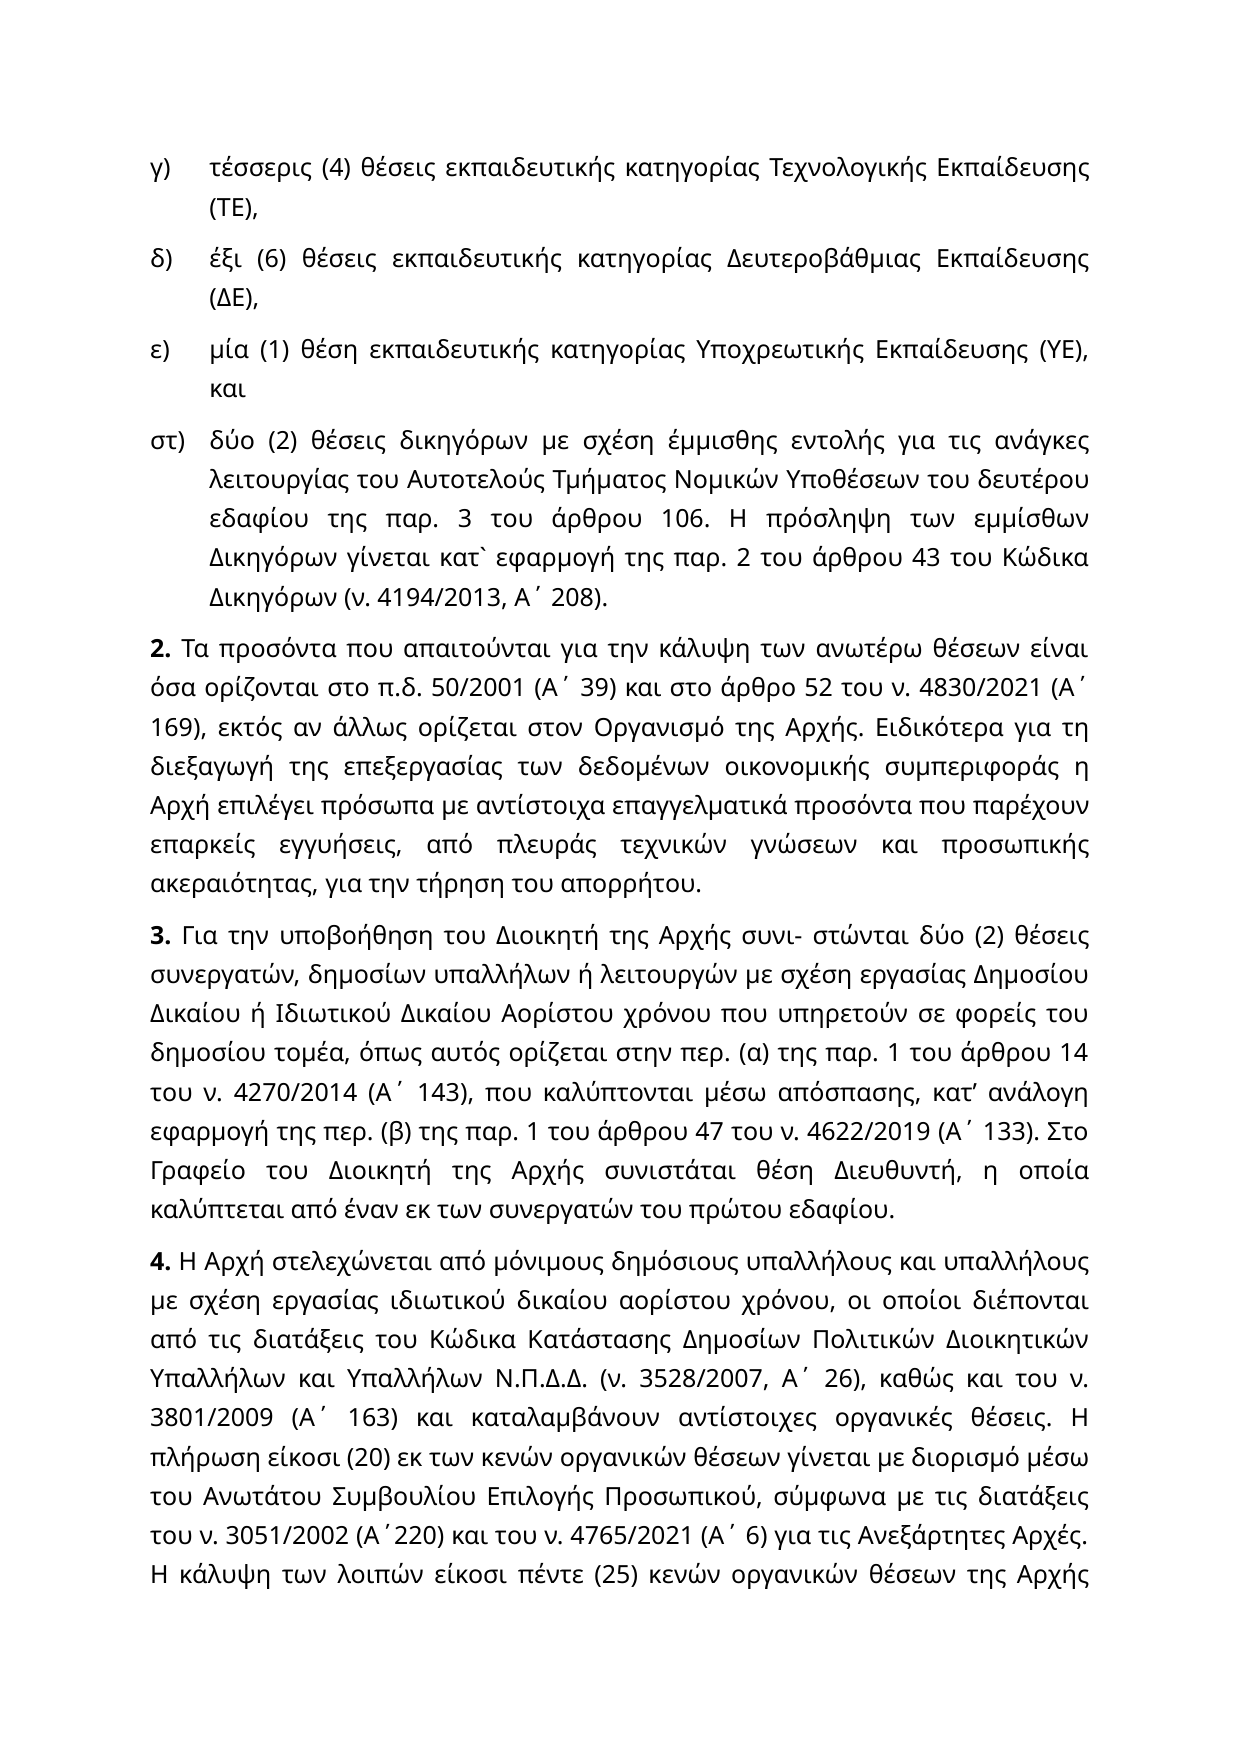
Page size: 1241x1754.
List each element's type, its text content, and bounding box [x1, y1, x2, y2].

list γ) τέσσερις (4) θέσεις εκπαιδευτικής κατηγορίας Τεχνολογικής Εκπαίδευσης (ΤΕ), [150, 150, 1090, 223]
list δ) έξι (6) θέσεις εκπαιδευτικής κατηγορίας Δευτεροβάθμιας Εκπαίδευσης (ΔΕ), [150, 241, 1090, 314]
list ε) μία (1) θέση εκπαιδευτικής κατηγορίας Υποχρεωτικής Εκπαίδευσης (ΥΕ), και [150, 332, 1090, 405]
text 4. Η Αρχή στελεχώνεται από μόνιμους δημόσιους υπαλλήλους και υπαλλήλους με σχέση εργασίας ιδιωτικού δικαίου αορίστου χρόνου, οι οποίοι διέπονται από τις διατάξεις του Κώδικα Κατάστασης Δημοσίων Πολιτικών Διοικητικών Υπαλλήλων και Υπαλλήλων Ν.Π.Δ.Δ. (ν. 3528/2007, Α΄ 26), καθώς και του ν. 3801/2009 (Α΄ 163) και καταλαμβάνουν αντίστοιχες οργανικές θέσεις. Η πλήρωση είκοσι (20) εκ των κενών οργανικών θέσεων γίνεται με διορισμό μέσω του Ανωτάτου Συμβουλίου Επιλογής Προσωπικού, σύμφωνα με τις διατάξεις του ν. 3051/2002 (Α΄220) και του ν. 4765/2021 (A΄ 6) για τις Ανεξάρτητες Αρχές. Η κάλυψη των λοιπών είκοσι πέντε (25) κενών οργανικών θέσεων της Αρχής [150, 1243, 1090, 1591]
text 2. Τα προσόντα που απαιτούνται για την κάλυψη των ανωτέρω θέσεων είναι όσα ορίζονται στο π.δ. 50/2001 (Α΄ 39) και στο άρθρο 52 του ν. 4830/2021 (Α΄ 169), εκτός αν άλλως ορίζεται στον Οργανισμό της Αρχής. Ειδικότερα για τη διεξαγωγή της επεξεργασίας των δεδομένων οικονομικής συμπεριφοράς η Αρχή επιλέγει πρόσωπα με αντίστοιχα επαγγελματικά προσόντα που παρέχουν επαρκείς εγγυήσεις, από πλευράς τεχνικών γνώσεων και προσωπικής ακεραιότητας, για την τήρηση του απορρήτου. [150, 631, 1090, 900]
list στ) δύο (2) θέσεις δικηγόρων με σχέση έμμισθης εντολής για τις ανάγκες λειτουργίας του Αυτοτελούς Τμήματος Νομικών Υποθέσεων του δευτέρου εδαφίου της παρ. 3 του άρθρου 106. Η πρόσληψη των εμμίσθων Δικηγόρων γίνεται κατ` εφαρμογή της παρ. 2 του άρθρου 43 του Κώδικα Δικηγόρων (ν. 4194/2013, Α΄ 208). [150, 422, 1090, 613]
text 3. Για την υποβοήθηση του Διοικητή της Αρχής συνι- στώνται δύο (2) θέσεις συνεργατών, δημοσίων υπαλλήλων ή λειτουργών με σχέση εργασίας Δημοσίου Δικαίου ή Ιδιωτικού Δικαίου Αορίστου χρόνου που υπηρετούν σε φορείς του δημοσίου τομέα, όπως αυτός ορίζεται στην περ. (α) της παρ. 1 του άρθρου 14 του ν. 4270/2014 (Α΄ 143), που καλύπτονται μέσω απόσπασης, κατ’ ανάλογη εφαρμογή της περ. (β) της παρ. 1 του άρθρου 47 του ν. 4622/2019 (Α΄ 133). Στο Γραφείο του Διοικητή της Αρχής συνιστάται θέση Διευθυντή, η οποία καλύπτεται από έναν εκ των συνεργατών του πρώτου εδαφίου. [150, 917, 1090, 1226]
